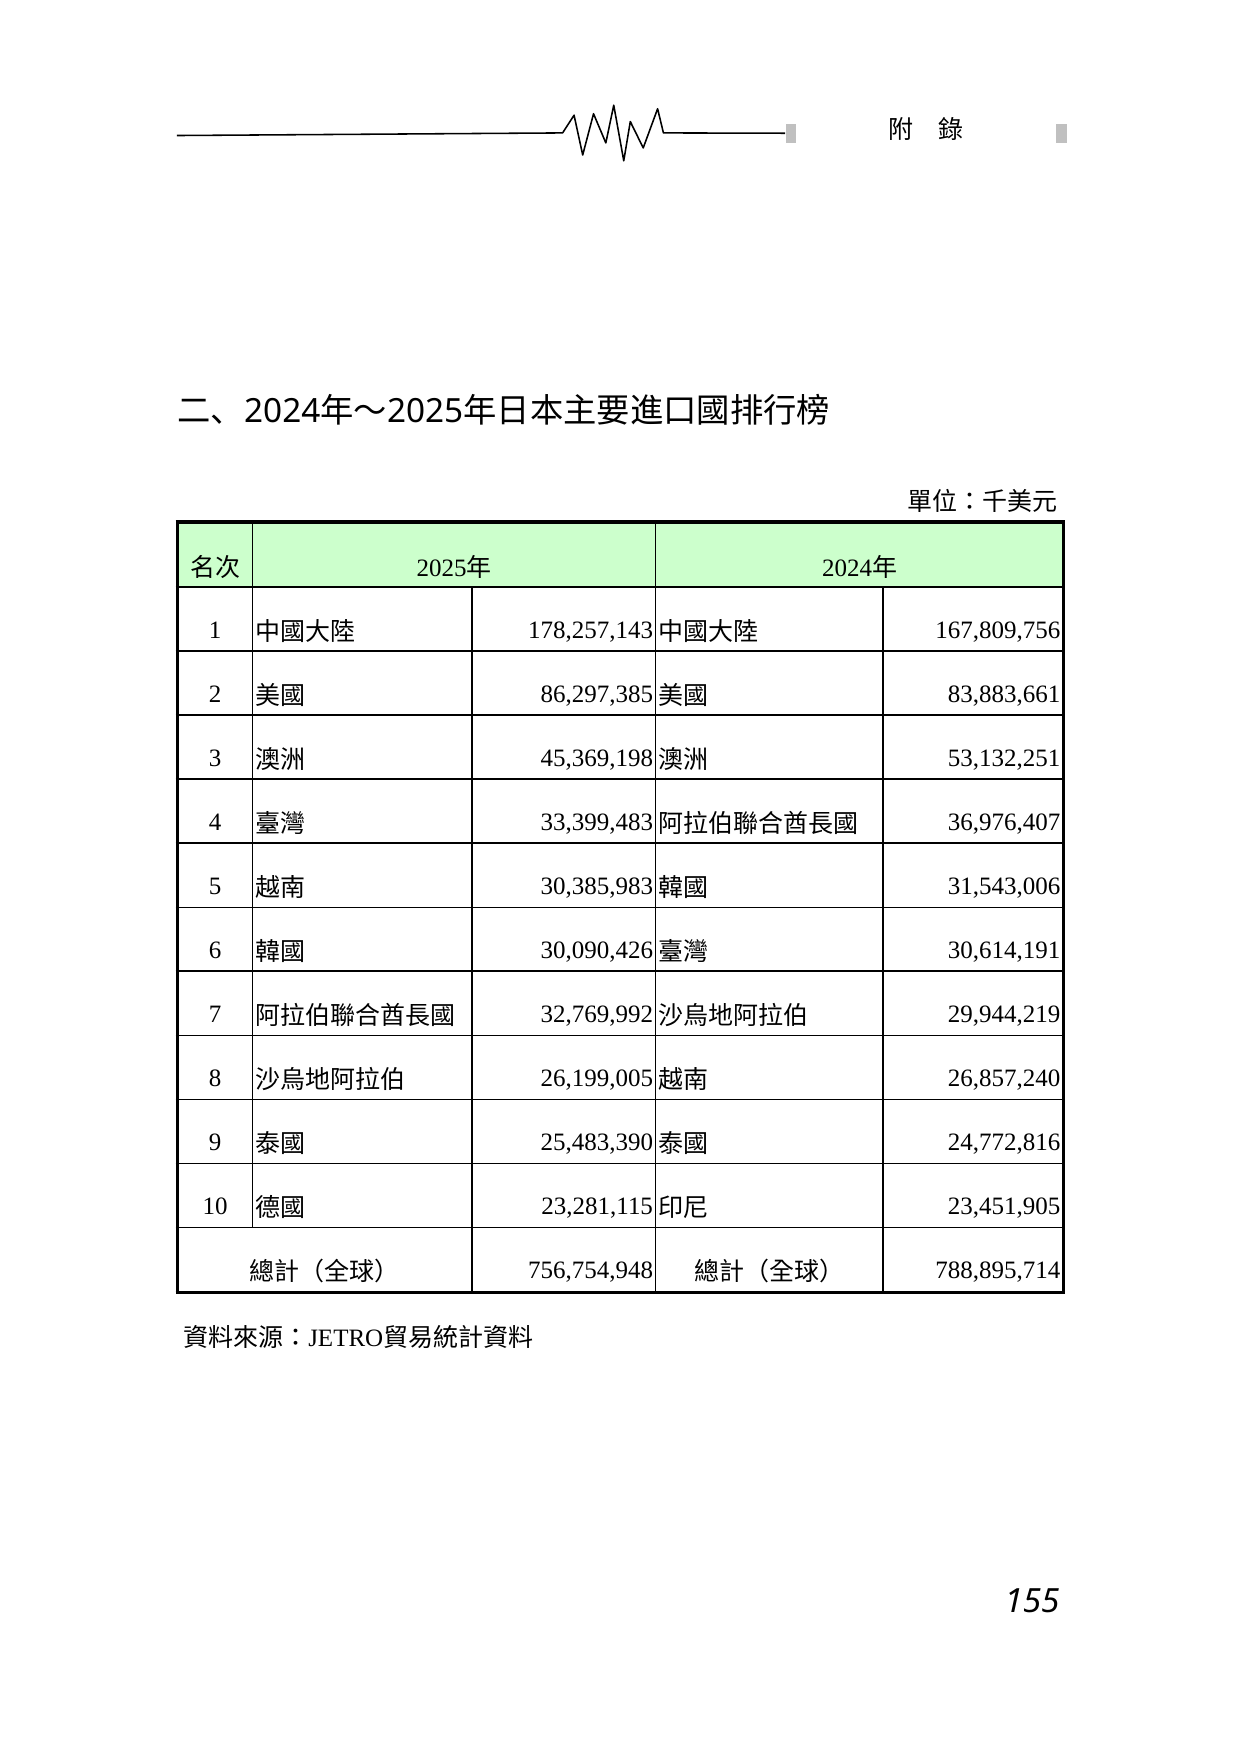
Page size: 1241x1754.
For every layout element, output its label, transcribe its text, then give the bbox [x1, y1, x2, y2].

table_cell 中國大陸 [253, 588, 471, 650]
table_cell 越南 [253, 844, 471, 906]
table_cell 2 [179, 652, 252, 714]
table_cell 澳洲 [656, 716, 882, 778]
table_cell 167,809,756 [884, 588, 1062, 650]
table_cell 32,769,992 [473, 972, 655, 1034]
table_cell 29,944,219 [884, 972, 1062, 1034]
table_cell 中國大陸 [656, 588, 882, 650]
table_cell 26,857,240 [884, 1036, 1062, 1098]
table_cell 756,754,948 [473, 1228, 655, 1291]
table_cell 26,199,005 [473, 1036, 655, 1098]
text 資料來源：JETRO貿易統計資料 [183, 1294, 1057, 1356]
table_cell 36,976,407 [884, 780, 1062, 842]
table_cell 178,257,143 [473, 588, 655, 650]
table_cell 45,369,198 [473, 716, 655, 778]
table_cell 23,281,115 [473, 1164, 655, 1227]
table_cell 86,297,385 [473, 652, 655, 714]
table_cell 3 [179, 716, 252, 778]
table_cell 美國 [656, 652, 882, 714]
table_cell 5 [179, 844, 252, 906]
table_cell 4 [179, 780, 252, 842]
table_cell 9 [179, 1100, 252, 1163]
table_cell 30,090,426 [473, 908, 655, 970]
table_cell 阿拉伯聯合酋長國 [253, 972, 471, 1034]
table_cell 總計（全球） [656, 1228, 882, 1291]
table_cell 53,132,251 [884, 716, 1062, 778]
table_cell 30,385,983 [473, 844, 655, 906]
table_cell 25,483,390 [473, 1100, 655, 1163]
table_cell 1 [179, 588, 252, 650]
table_cell 韓國 [253, 908, 471, 970]
table_cell 24,772,816 [884, 1100, 1062, 1163]
table_cell 30,614,191 [884, 908, 1062, 970]
table_cell 10 [179, 1164, 252, 1227]
table_cell 印尼 [656, 1164, 882, 1227]
table_cell 臺灣 [253, 780, 471, 842]
table_cell 德國 [253, 1164, 471, 1227]
table_cell 美國 [253, 652, 471, 714]
table_cell 23,451,905 [884, 1164, 1062, 1227]
table_cell 澳洲 [253, 716, 471, 778]
text 二、2024年～2025年日本主要進口國排行榜 [177, 366, 1063, 429]
table_cell 33,399,483 [473, 780, 655, 842]
table_cell 泰國 [253, 1100, 471, 1163]
table_cell 越南 [656, 1036, 882, 1098]
text 單位：千美元 [183, 458, 1057, 520]
table_cell 總計（全球） [179, 1228, 471, 1291]
table_cell 8 [179, 1036, 252, 1098]
table_cell 31,543,006 [884, 844, 1062, 906]
table_cell 沙烏地阿拉伯 [656, 972, 882, 1034]
table_cell 臺灣 [656, 908, 882, 970]
table_cell 788,895,714 [884, 1228, 1062, 1291]
table_cell 6 [179, 908, 252, 970]
table_cell 83,883,661 [884, 652, 1062, 714]
table_cell 沙烏地阿拉伯 [253, 1036, 471, 1098]
table_cell 阿拉伯聯合酋長國 [656, 780, 882, 842]
table_cell 韓國 [656, 844, 882, 906]
table_header 2024年 [656, 524, 1062, 586]
table_header 名次 [179, 524, 252, 586]
table_cell 泰國 [656, 1100, 882, 1163]
table_header 2025年 [253, 524, 655, 586]
table_cell 7 [179, 972, 252, 1034]
